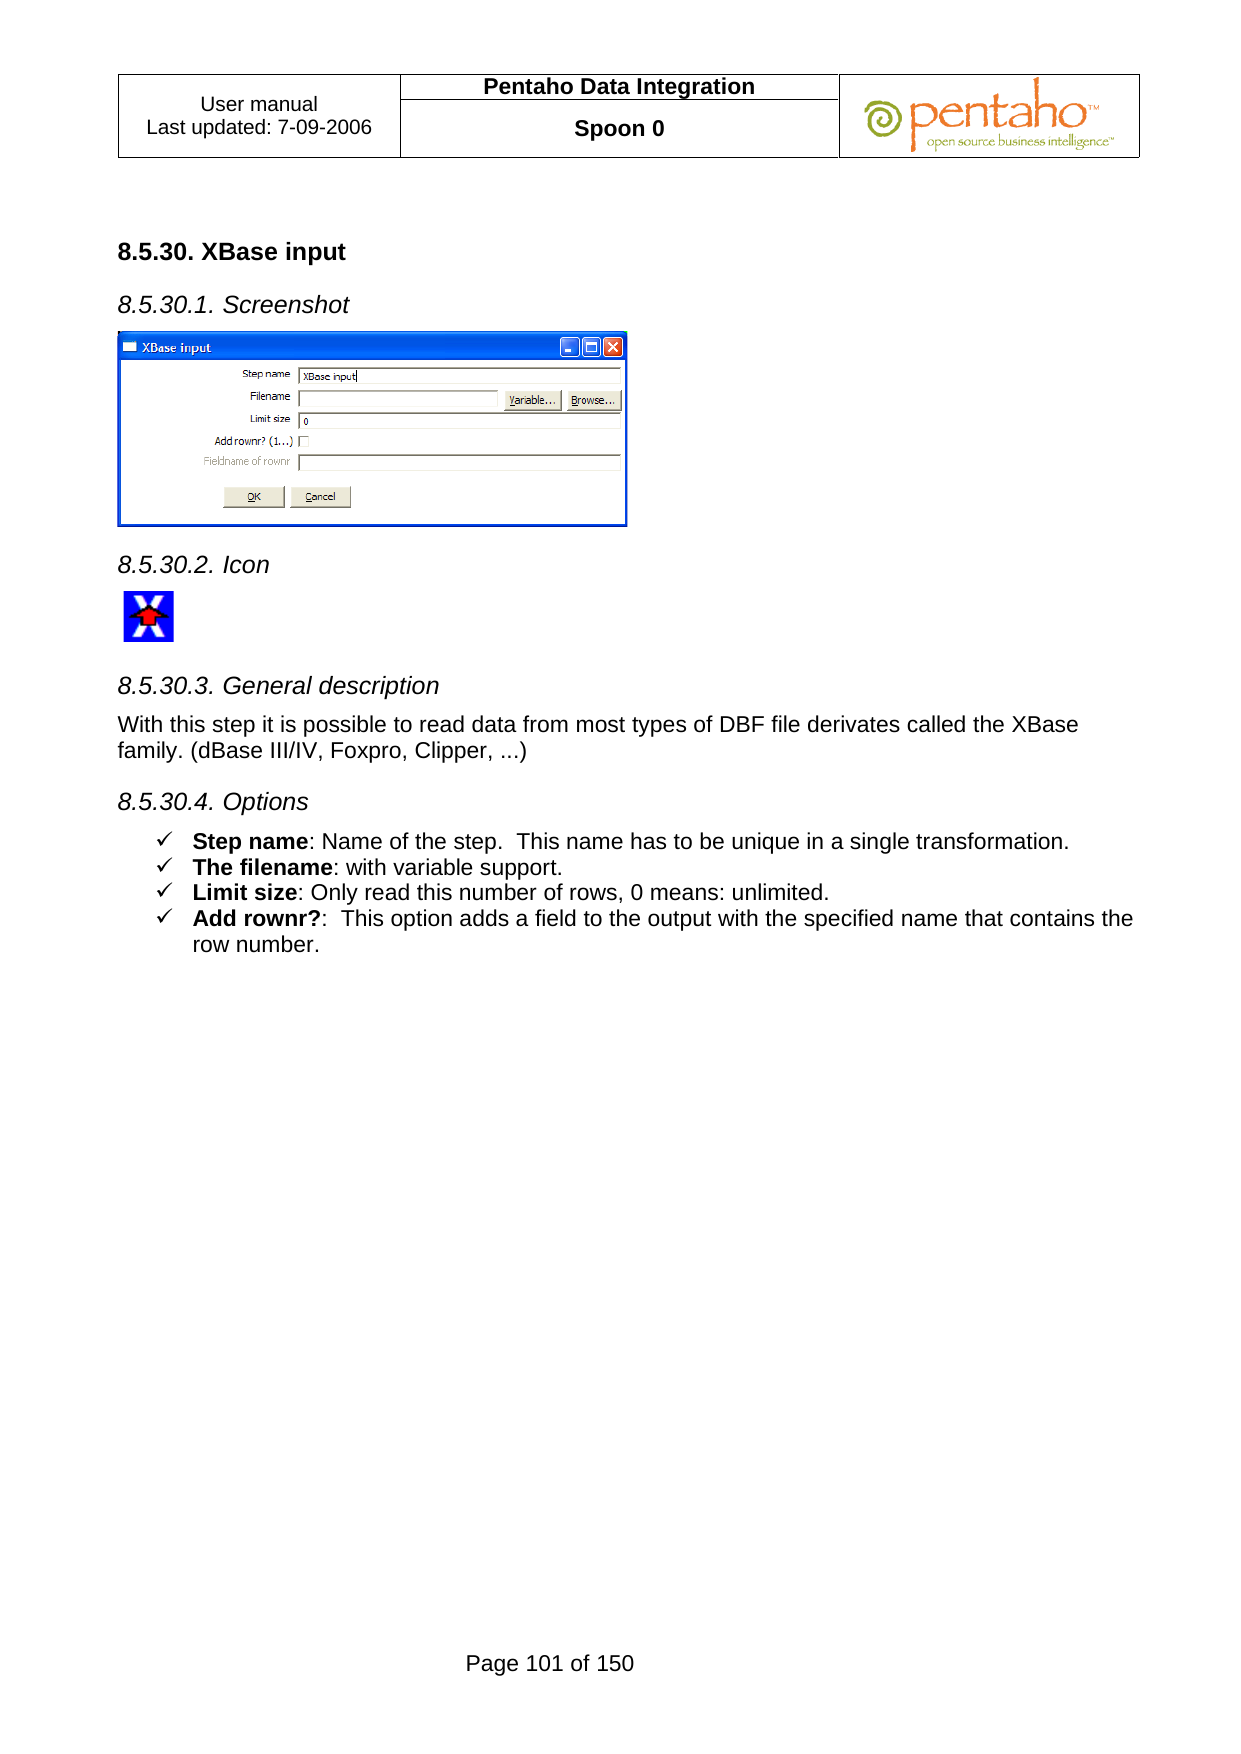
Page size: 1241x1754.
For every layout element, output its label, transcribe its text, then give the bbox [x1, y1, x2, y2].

list Step name: Name of the step. This name has to be unique in a single transformation. [155, 829, 1137, 854]
picture [117, 331, 628, 527]
subtitle General description [117, 672, 1137, 699]
text With this step it is possible to read data from most types of DBF file derivates called the XBase family. (dBase III/IV, Foxpro, Clipper, ...) [117, 712, 1137, 763]
list Add rownr?: This option adds a field to the output with the specified name that contains the row number. [155, 906, 1137, 957]
subtitle Options [117, 788, 1137, 816]
subtitle Icon [117, 551, 1137, 579]
subtitle XBase input [117, 238, 1137, 266]
list Limit size: Only read this number of rows, 0 means: unlimited. [155, 880, 1137, 906]
picture [123, 591, 174, 642]
subtitle Screenshot [117, 291, 1137, 319]
list The filename: with variable support. [155, 854, 1137, 880]
